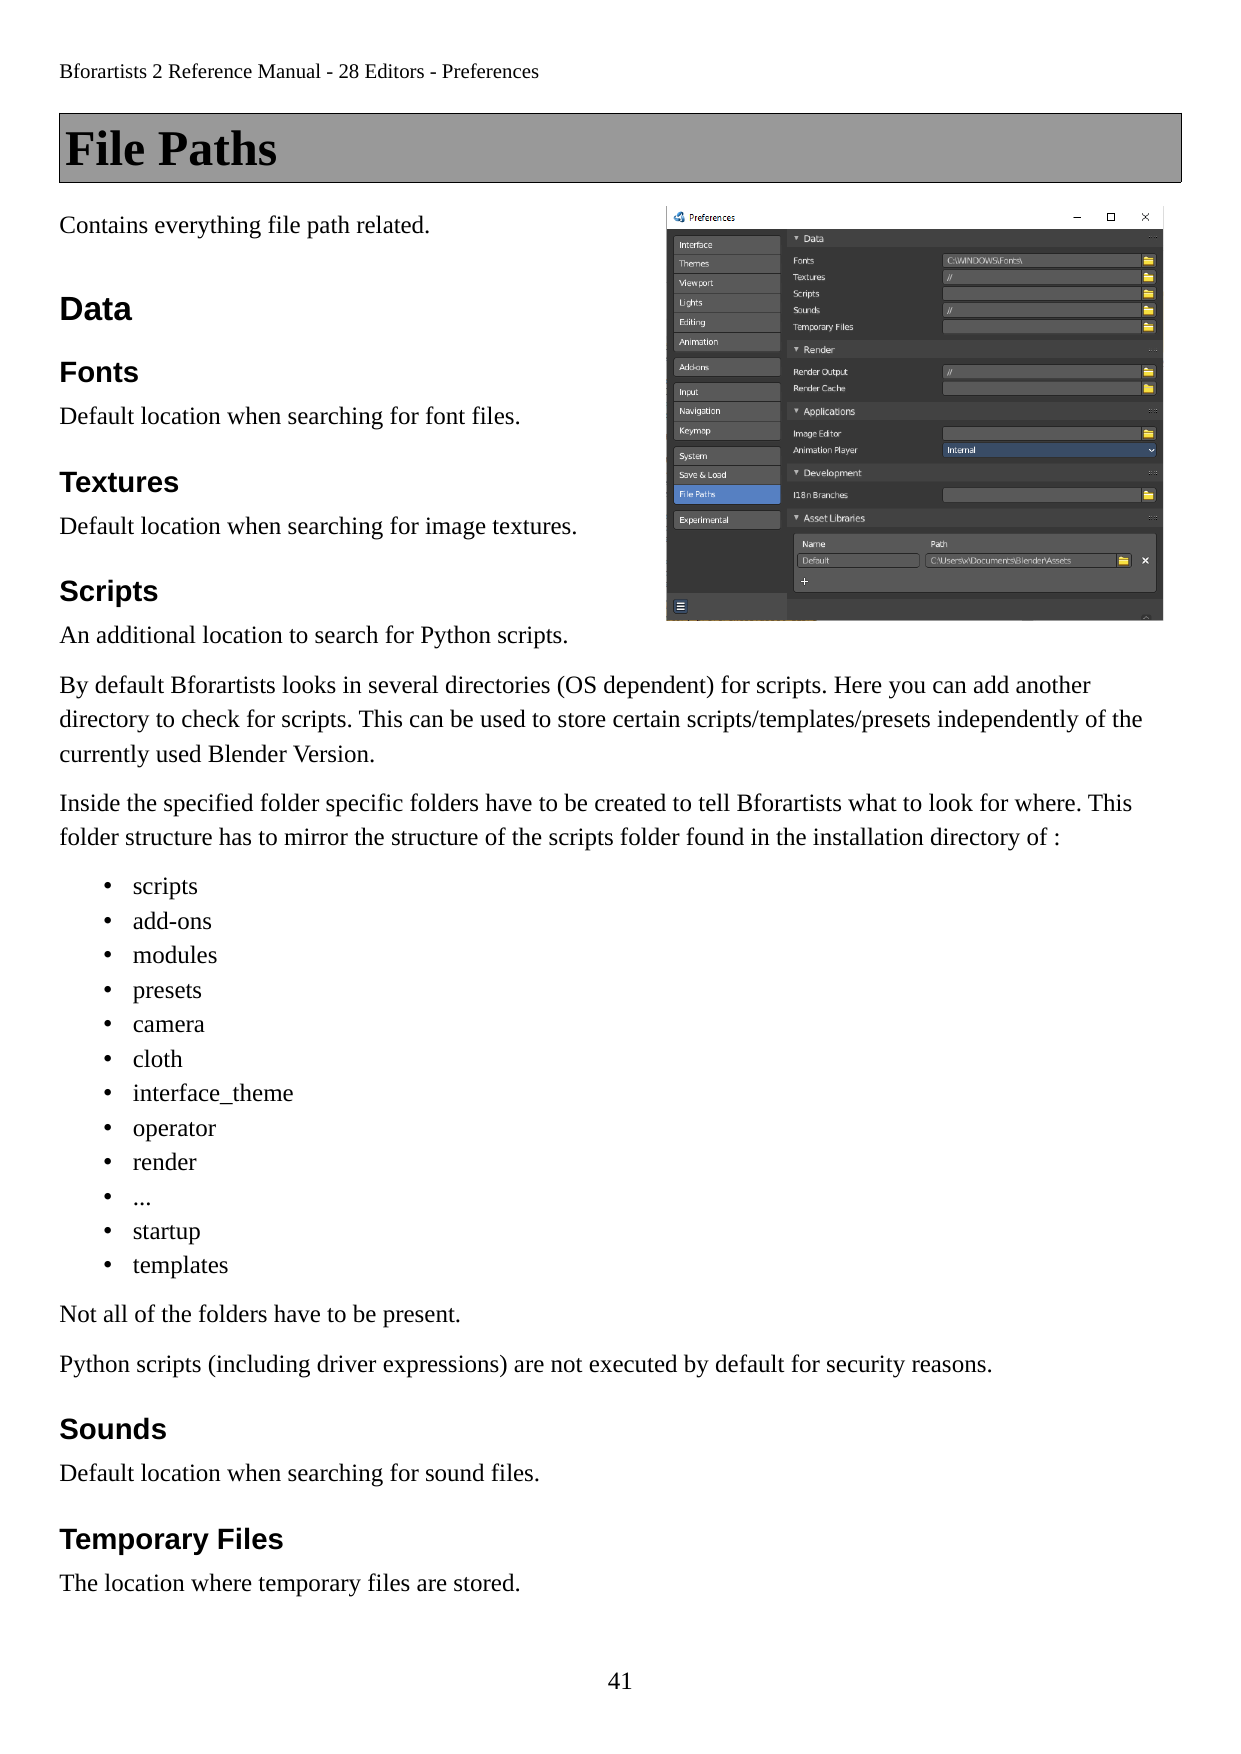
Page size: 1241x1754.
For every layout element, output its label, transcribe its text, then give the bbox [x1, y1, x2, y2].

list ... [103, 1182, 1181, 1210]
text Default location when searching for font files. [59, 401, 666, 429]
subtitle Fonts [59, 354, 666, 388]
subtitle Scripts [59, 574, 666, 608]
list templates [103, 1251, 1181, 1279]
subtitle Sounds [59, 1412, 1181, 1446]
list render [103, 1147, 1181, 1176]
subtitle [1164, 354, 1181, 388]
list scripts [103, 871, 1181, 900]
text Contains everything file path related. [59, 211, 666, 239]
subtitle [1164, 574, 1181, 608]
text Inside the specified folder specific folders have to be created to tell Bforartists what to look for where. This folder structure has to mirror the structure of the scripts folder found in the installation directory of : [59, 788, 1181, 851]
text The location where temporary files are stored. [59, 1568, 1181, 1597]
subtitle [1164, 289, 1181, 327]
table_header File Paths [60, 114, 1181, 182]
subtitle [1164, 464, 1181, 498]
text Python scripts (including driver expressions) are not executed by default for security reasons. [59, 1349, 1181, 1377]
subtitle Temporary Files [59, 1522, 1181, 1556]
list operator [103, 1113, 1181, 1141]
list modules [103, 940, 1181, 969]
subtitle Textures [59, 464, 666, 498]
list startup [103, 1216, 1181, 1245]
list presets [103, 975, 1181, 1003]
text By default Bforartists looks in several directories (OS dependent) for scripts. Here you can add another directory to check for scripts. This can be used to store certain scripts/templates/presets independently of the currently used Blender Version. [59, 670, 1181, 767]
subtitle Data [59, 289, 666, 327]
list add-ons [103, 906, 1181, 934]
text Not all of the folders have to be present. [59, 1299, 1181, 1328]
text Default location when searching for image textures. [59, 511, 666, 539]
picture [666, 206, 1164, 621]
text Default location when searching for sound files. [59, 1458, 1181, 1487]
list camera [103, 1009, 1181, 1038]
list interface_theme [103, 1078, 1181, 1107]
text An additional location to search for Python scripts. [59, 621, 1181, 649]
list cloth [103, 1044, 1181, 1072]
